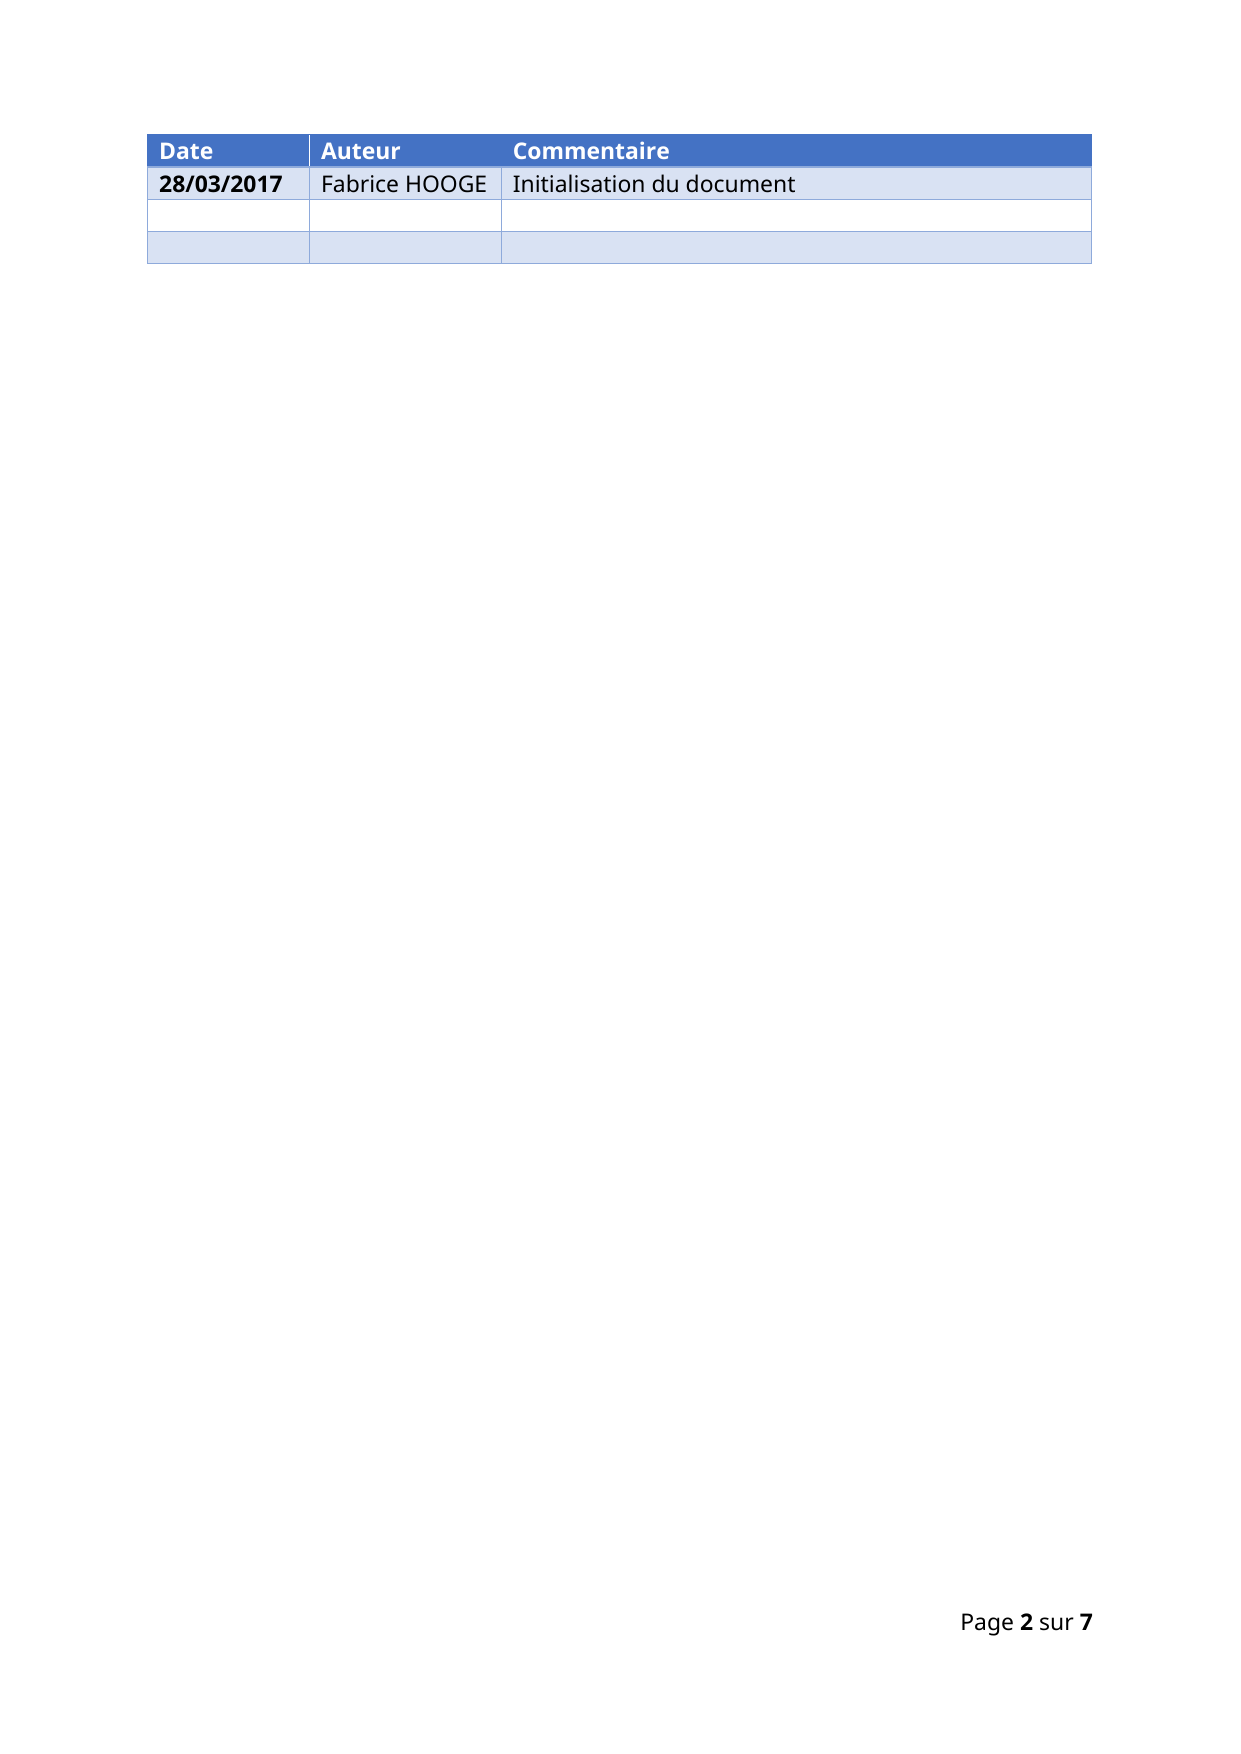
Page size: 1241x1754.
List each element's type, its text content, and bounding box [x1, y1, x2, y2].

table_cell [148, 200, 309, 231]
table_header Auteur [310, 135, 501, 166]
table_header Commentaire [501, 135, 1091, 166]
table_cell [502, 200, 1091, 231]
table_header Date [148, 135, 309, 166]
table_cell Initialisation du document [502, 168, 1091, 199]
table_cell [310, 232, 501, 263]
table_cell Fabrice HOOGE [310, 168, 501, 199]
table_cell [148, 232, 309, 263]
table_cell [502, 232, 1091, 263]
table_cell 28/03/2017 [148, 168, 309, 199]
table_cell [310, 200, 501, 231]
